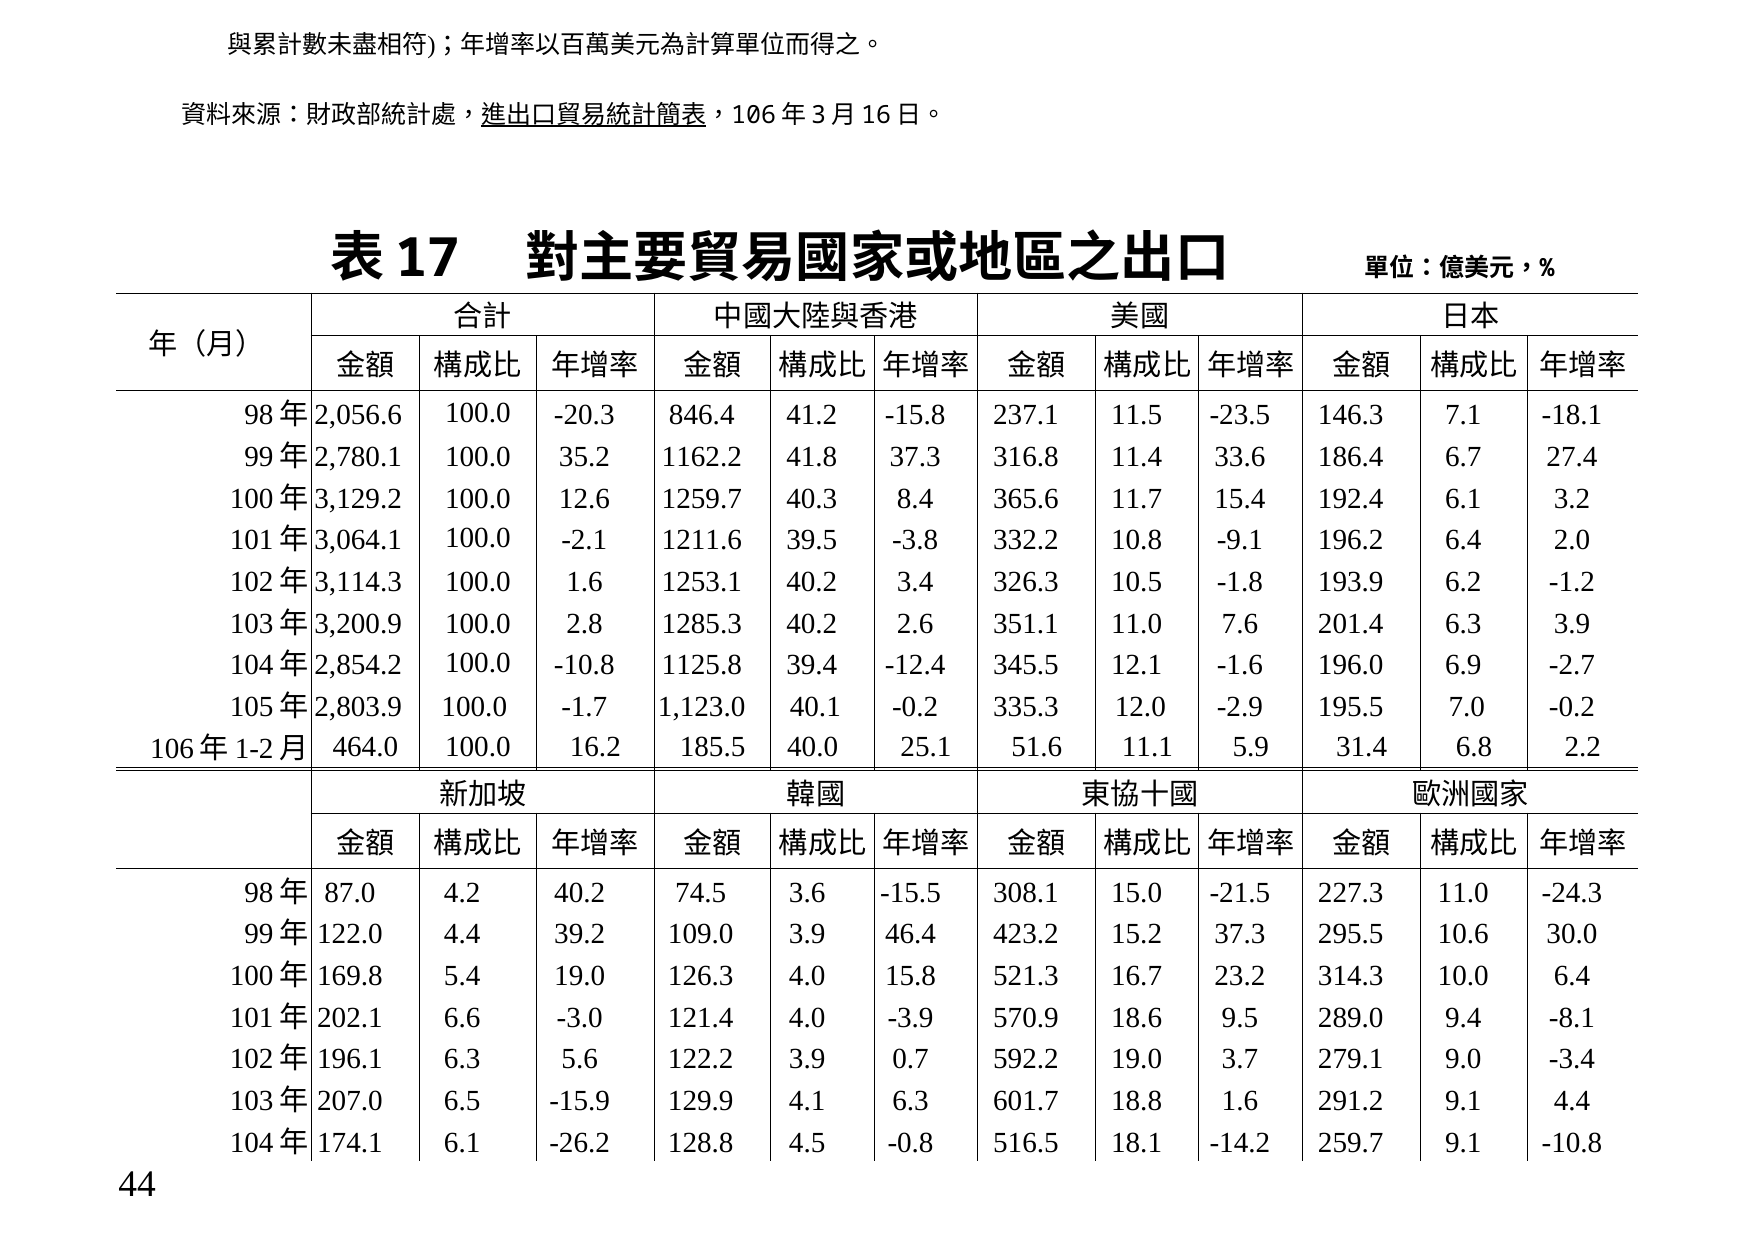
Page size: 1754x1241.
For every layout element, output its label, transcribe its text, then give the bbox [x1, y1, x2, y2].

table_cell 308.1 [978, 869, 1095, 911]
table_cell 102年 [116, 1036, 311, 1077]
table_cell 40.2 [771, 600, 874, 641]
table_header 合計 [312, 294, 654, 335]
table_cell 74.5 [655, 869, 770, 911]
table_cell 6.3 [1421, 600, 1527, 641]
table_cell 歐洲國家 [1303, 771, 1638, 813]
table_cell 39.4 [771, 641, 874, 683]
table_cell 3,129.2 [312, 475, 419, 516]
table_cell 259.7 [1303, 1119, 1420, 1161]
table_cell 101年 [116, 516, 311, 558]
table_cell 1,123.0 [655, 683, 770, 725]
table_cell 40.0 [771, 725, 874, 766]
table_cell 41.2 [771, 391, 874, 433]
table_cell -2.9 [1199, 683, 1302, 725]
table_cell 12.0 [1096, 683, 1198, 725]
table_cell 6.3 [875, 1077, 977, 1119]
table_cell 106年1-2月 [116, 725, 311, 766]
table_cell [116, 771, 311, 813]
table_cell 金額 [312, 814, 419, 868]
table_cell -14.2 [1199, 1119, 1302, 1161]
table_cell -2.1 [537, 516, 654, 558]
table_cell 3,200.9 [312, 600, 419, 641]
table_cell 99年 [116, 911, 311, 952]
text 與累計數未盡相符)；年增率以百萬美元為計算單位而得之。 [181, 24, 1636, 60]
table_cell 201.4 [1303, 600, 1420, 641]
table_cell 19.0 [537, 952, 654, 994]
table_cell 構成比 [771, 336, 874, 390]
table_cell 464.0 [312, 725, 419, 766]
table_cell 構成比 [1421, 814, 1527, 868]
table_cell 構成比 [1096, 814, 1198, 868]
table_cell 332.2 [978, 516, 1095, 558]
table_cell 16.2 [537, 725, 654, 766]
table_cell 15.8 [875, 952, 977, 994]
table_cell -20.3 [537, 391, 654, 433]
table_cell 186.4 [1303, 433, 1420, 475]
table_cell 122.0 [312, 911, 419, 952]
text 資料來源：財政部統計處，進出口貿易統計簡表，106年3月16日。 [181, 60, 1636, 139]
table_cell 185.5 [655, 725, 770, 766]
table_cell -8.1 [1528, 994, 1638, 1036]
table_cell 521.3 [978, 952, 1095, 994]
table_cell 年增率 [537, 814, 654, 868]
table_cell 51.6 [978, 725, 1095, 766]
table_cell 6.1 [1421, 475, 1527, 516]
table_cell 金額 [1303, 336, 1420, 390]
table_cell 18.8 [1096, 1077, 1198, 1119]
table_cell 196.1 [312, 1036, 419, 1077]
table_cell 15.0 [1096, 869, 1198, 911]
table_cell 新加坡 [312, 771, 654, 813]
table_cell 9.0 [1421, 1036, 1527, 1077]
table_cell 3.6 [771, 869, 874, 911]
table_cell 193.9 [1303, 558, 1420, 600]
table_cell 15.4 [1199, 475, 1302, 516]
table_cell 3.4 [875, 558, 977, 600]
table_cell 37.3 [875, 433, 977, 475]
table_cell 構成比 [771, 814, 874, 868]
table_cell 100.0 [420, 683, 536, 725]
table_cell 15.2 [1096, 911, 1198, 952]
table_cell 39.5 [771, 516, 874, 558]
table_cell 4.5 [771, 1119, 874, 1161]
table_cell 174.1 [312, 1119, 419, 1161]
table_cell 11.0 [1096, 600, 1198, 641]
table_cell -0.8 [875, 1119, 977, 1161]
table_cell 99年 [116, 433, 311, 475]
table_cell 40.1 [771, 683, 874, 725]
table_cell 345.5 [978, 641, 1095, 683]
table_cell 10.6 [1421, 911, 1527, 952]
table_cell 46.4 [875, 911, 977, 952]
table_cell 8.4 [875, 475, 977, 516]
table_cell 98年 [116, 391, 311, 433]
table_cell 4.4 [1528, 1077, 1638, 1119]
table_header 美國 [978, 294, 1302, 335]
table_cell -2.7 [1528, 641, 1638, 683]
table_cell 18.6 [1096, 994, 1198, 1036]
table_cell 3.9 [1528, 600, 1638, 641]
table_cell 1253.1 [655, 558, 770, 600]
table_cell 11.0 [1421, 869, 1527, 911]
table_cell 570.9 [978, 994, 1095, 1036]
table_cell [116, 813, 311, 868]
table_cell 2,854.2 [312, 641, 419, 683]
table_cell 227.3 [1303, 869, 1420, 911]
table_cell 196.0 [1303, 641, 1420, 683]
table_cell 構成比 [420, 336, 536, 390]
table_cell 0.7 [875, 1036, 977, 1077]
table_cell 100.0 [420, 391, 536, 433]
table_cell 1125.8 [655, 641, 770, 683]
table_cell 1285.3 [655, 600, 770, 641]
table_cell 100.0 [420, 516, 536, 558]
table_cell 3.9 [771, 911, 874, 952]
table_cell 年增率 [537, 336, 654, 390]
table_cell 4.0 [771, 952, 874, 994]
table_cell -1.7 [537, 683, 654, 725]
table_cell 33.6 [1199, 433, 1302, 475]
table_cell 3.2 [1528, 475, 1638, 516]
table_cell -15.5 [875, 869, 977, 911]
table_cell -15.8 [875, 391, 977, 433]
table_cell 104年 [116, 1119, 311, 1161]
table_cell 10.8 [1096, 516, 1198, 558]
table_cell 12.6 [537, 475, 654, 516]
table_cell 1211.6 [655, 516, 770, 558]
table_cell 100.0 [420, 475, 536, 516]
table_cell 4.0 [771, 994, 874, 1036]
table_cell 年增率 [1528, 336, 1638, 390]
table_cell 1.6 [537, 558, 654, 600]
table_cell 6.3 [420, 1036, 536, 1077]
table_cell -0.2 [875, 683, 977, 725]
table_cell 6.4 [1421, 516, 1527, 558]
table_cell -3.4 [1528, 1036, 1638, 1077]
table_cell 98年 [116, 869, 311, 911]
table_cell 122.2 [655, 1036, 770, 1077]
table_cell 6.6 [420, 994, 536, 1036]
table_cell 3,064.1 [312, 516, 419, 558]
table_cell 金額 [655, 336, 770, 390]
table_cell 11.5 [1096, 391, 1198, 433]
table_cell 9.1 [1421, 1077, 1527, 1119]
table_cell 6.2 [1421, 558, 1527, 600]
table_header 中國大陸與香港 [655, 294, 977, 335]
table_cell 2.0 [1528, 516, 1638, 558]
table_cell 326.3 [978, 558, 1095, 600]
table_cell 3,114.3 [312, 558, 419, 600]
table_cell 100.0 [420, 641, 536, 683]
table_cell 5.6 [537, 1036, 654, 1077]
table_cell 7.1 [1421, 391, 1527, 433]
subtitle 表17 對主要貿易國家或地區之出口 單位：億美元，% [118, 214, 1636, 292]
table_cell -1.6 [1199, 641, 1302, 683]
table_cell -26.2 [537, 1119, 654, 1161]
table_cell 年增率 [1528, 814, 1638, 868]
table_cell 年增率 [1199, 336, 1302, 390]
table_cell 金額 [978, 336, 1095, 390]
table_cell 構成比 [420, 814, 536, 868]
table_cell 202.1 [312, 994, 419, 1036]
table_cell 289.0 [1303, 994, 1420, 1036]
table_cell 103年 [116, 600, 311, 641]
table_cell -9.1 [1199, 516, 1302, 558]
table_cell 10.5 [1096, 558, 1198, 600]
table_cell -18.1 [1528, 391, 1638, 433]
table_cell 金額 [1303, 814, 1420, 868]
table_cell 2,780.1 [312, 433, 419, 475]
table_cell 601.7 [978, 1077, 1095, 1119]
table_cell 4.2 [420, 869, 536, 911]
table_cell 年增率 [875, 814, 977, 868]
table_cell 年增率 [1199, 814, 1302, 868]
table_cell 1259.7 [655, 475, 770, 516]
table_cell 5.9 [1199, 725, 1302, 766]
table_cell 146.3 [1303, 391, 1420, 433]
table_cell 9.5 [1199, 994, 1302, 1036]
table_cell 37.3 [1199, 911, 1302, 952]
table_cell -23.5 [1199, 391, 1302, 433]
table_cell 35.2 [537, 433, 654, 475]
table_cell 東協十國 [978, 771, 1302, 813]
table_cell 年增率 [875, 336, 977, 390]
table_cell 3.9 [771, 1036, 874, 1077]
table_cell 金額 [978, 814, 1095, 868]
table_cell 100年 [116, 475, 311, 516]
table_cell 335.3 [978, 683, 1095, 725]
table_cell 100.0 [420, 433, 536, 475]
table_cell -3.9 [875, 994, 977, 1036]
table_cell 9.4 [1421, 994, 1527, 1036]
table_cell 27.4 [1528, 433, 1638, 475]
table_cell 126.3 [655, 952, 770, 994]
table_cell 2.2 [1528, 725, 1638, 766]
table_cell 192.4 [1303, 475, 1420, 516]
table_cell -24.3 [1528, 869, 1638, 911]
table_cell -10.8 [537, 641, 654, 683]
table_cell 6.1 [420, 1119, 536, 1161]
table_cell 9.1 [1421, 1119, 1527, 1161]
table_cell 韓國 [655, 771, 977, 813]
table_cell 11.7 [1096, 475, 1198, 516]
table_cell -1.2 [1528, 558, 1638, 600]
table_cell 2.8 [537, 600, 654, 641]
table_header 年（月） [116, 294, 311, 390]
table_cell 101年 [116, 994, 311, 1036]
table_cell 19.0 [1096, 1036, 1198, 1077]
table_cell 100.0 [420, 558, 536, 600]
table_cell 金額 [312, 336, 419, 390]
table_cell 196.2 [1303, 516, 1420, 558]
table_cell 12.1 [1096, 641, 1198, 683]
table_cell 516.5 [978, 1119, 1095, 1161]
table_cell 121.4 [655, 994, 770, 1036]
table_header 日本 [1303, 294, 1638, 335]
table_cell 279.1 [1303, 1036, 1420, 1077]
table_cell -1.8 [1199, 558, 1302, 600]
table_cell -15.9 [537, 1077, 654, 1119]
table_cell 291.2 [1303, 1077, 1420, 1119]
table_cell -10.8 [1528, 1119, 1638, 1161]
table_cell 129.9 [655, 1077, 770, 1119]
table_cell -0.2 [1528, 683, 1638, 725]
table_cell 6.7 [1421, 433, 1527, 475]
table_cell -21.5 [1199, 869, 1302, 911]
table_cell 40.2 [537, 869, 654, 911]
table_cell 109.0 [655, 911, 770, 952]
table_cell 169.8 [312, 952, 419, 994]
table_cell -3.0 [537, 994, 654, 1036]
table_cell 2.6 [875, 600, 977, 641]
table_cell 6.8 [1421, 725, 1527, 766]
table_cell 423.2 [978, 911, 1095, 952]
table_cell 30.0 [1528, 911, 1638, 952]
table_cell 41.8 [771, 433, 874, 475]
table_cell 365.6 [978, 475, 1095, 516]
table_cell -12.4 [875, 641, 977, 683]
table_cell 1.6 [1199, 1077, 1302, 1119]
table_cell 105年 [116, 683, 311, 725]
table_cell 1162.2 [655, 433, 770, 475]
table_cell 6.5 [420, 1077, 536, 1119]
table_cell 23.2 [1199, 952, 1302, 994]
table_cell 25.1 [875, 725, 977, 766]
table_cell 100年 [116, 952, 311, 994]
table_cell -3.8 [875, 516, 977, 558]
table_cell 2,803.9 [312, 683, 419, 725]
table_cell 3.7 [1199, 1036, 1302, 1077]
table_cell 195.5 [1303, 683, 1420, 725]
table_cell 314.3 [1303, 952, 1420, 994]
table_cell 31.4 [1303, 725, 1420, 766]
table_cell 金額 [655, 814, 770, 868]
table_cell 100.0 [420, 600, 536, 641]
table_cell 103年 [116, 1077, 311, 1119]
table_cell 11.1 [1096, 725, 1198, 766]
table_cell 11.4 [1096, 433, 1198, 475]
table_cell 40.2 [771, 558, 874, 600]
table_cell 7.0 [1421, 683, 1527, 725]
table_cell 2,056.6 [312, 391, 419, 433]
table_cell 351.1 [978, 600, 1095, 641]
table_cell 128.8 [655, 1119, 770, 1161]
table_cell 237.1 [978, 391, 1095, 433]
table_cell 102年 [116, 558, 311, 600]
table_cell 87.0 [312, 869, 419, 911]
table_cell 846.4 [655, 391, 770, 433]
table_cell 5.4 [420, 952, 536, 994]
table_cell 構成比 [1421, 336, 1527, 390]
table_cell 316.8 [978, 433, 1095, 475]
table_cell 16.7 [1096, 952, 1198, 994]
table_cell 100.0 [420, 725, 536, 766]
table_cell 39.2 [537, 911, 654, 952]
table_cell 4.4 [420, 911, 536, 952]
table_cell 6.9 [1421, 641, 1527, 683]
table_cell 295.5 [1303, 911, 1420, 952]
table_cell 18.1 [1096, 1119, 1198, 1161]
table_cell 4.1 [771, 1077, 874, 1119]
table_cell 構成比 [1096, 336, 1198, 390]
table_cell 10.0 [1421, 952, 1527, 994]
table_cell 104年 [116, 641, 311, 683]
table_cell 7.6 [1199, 600, 1302, 641]
table_cell 592.2 [978, 1036, 1095, 1077]
table_cell 40.3 [771, 475, 874, 516]
table_cell 6.4 [1528, 952, 1638, 994]
table_cell 207.0 [312, 1077, 419, 1119]
